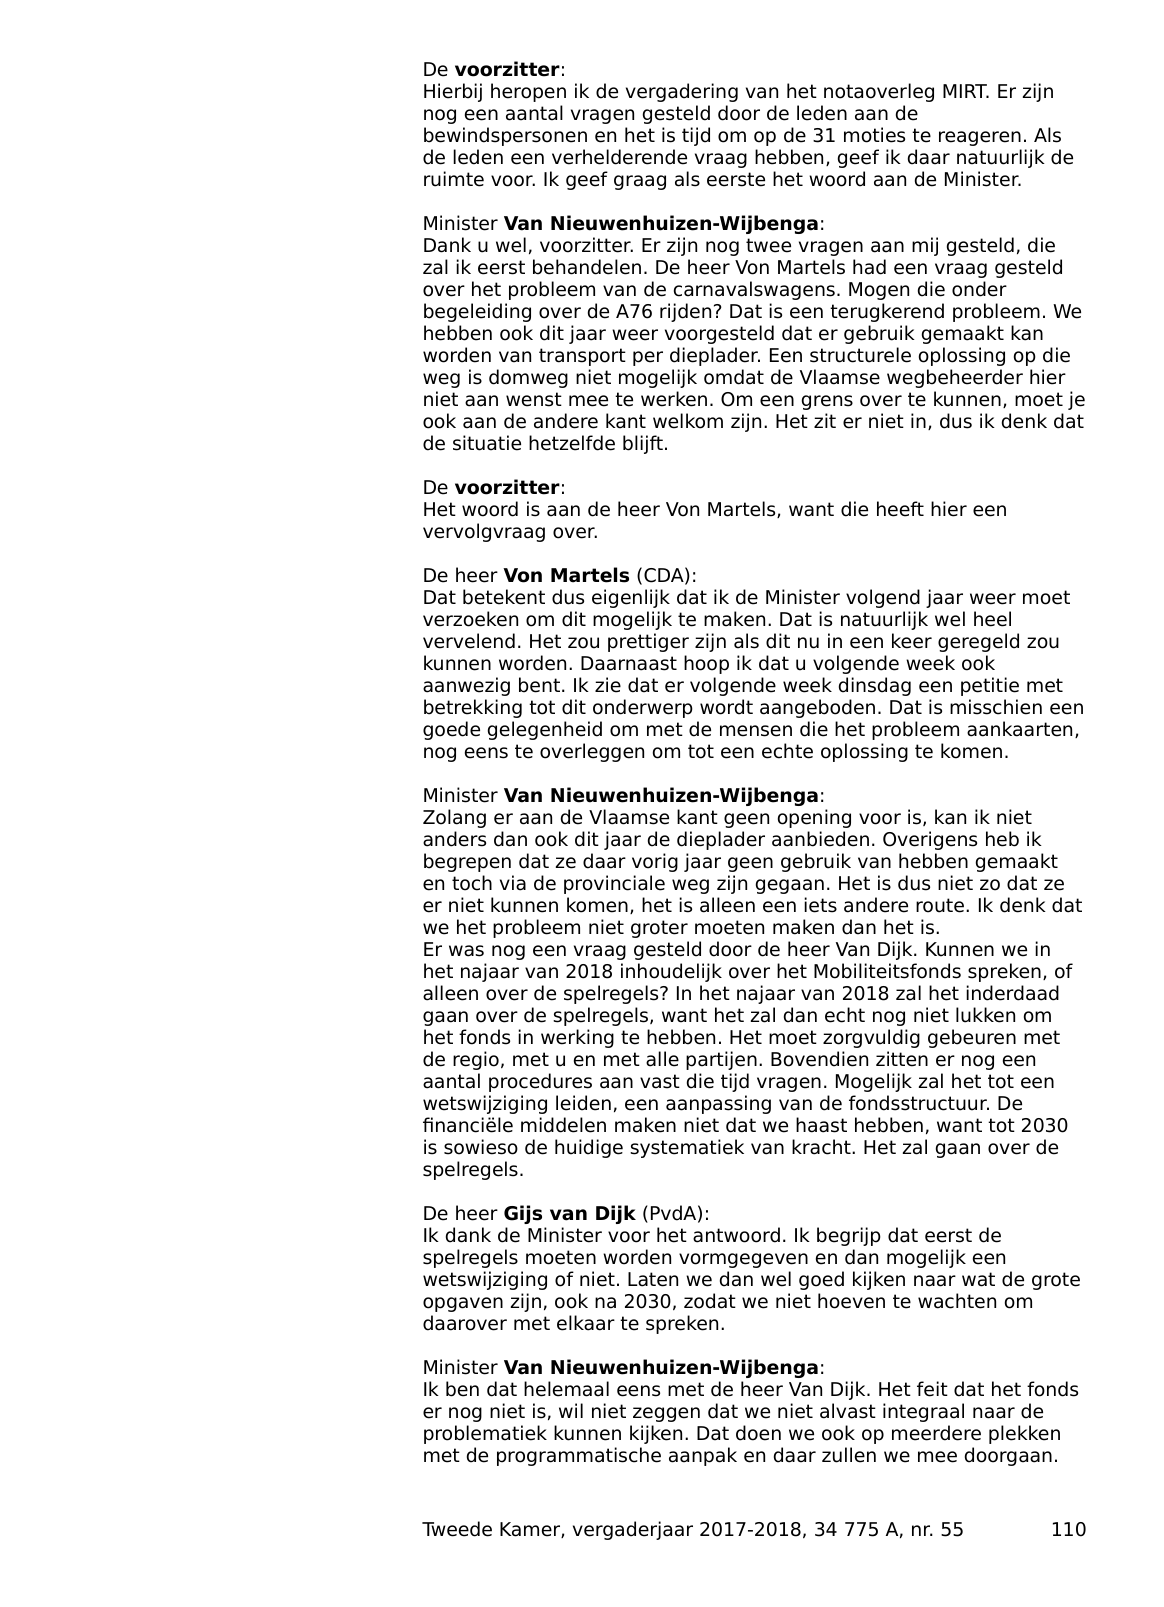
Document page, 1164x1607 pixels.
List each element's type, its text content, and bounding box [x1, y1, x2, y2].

text De heer Von Martels (CDA): [422, 565, 1087, 587]
text Ik ben dat helemaal eens met de heer Van Dijk. Het feit dat het fonds er nog niet is, wil niet zeggen dat we niet alvast integraal naar de problematiek kunnen kijken. Dat doen we ook op meerdere plekken met de programmatische aanpak en daar zullen we mee doorgaan. [422, 1379, 1087, 1467]
text Dat betekent dus eigenlijk dat ik de Minister volgend jaar weer moet verzoeken om dit mogelijk te maken. Dat is natuurlijk wel heel vervelend. Het zou prettiger zijn als dit nu in een keer geregeld zou kunnen worden. Daarnaast hoop ik dat u volgende week ook aanwezig bent. Ik zie dat er volgende week dinsdag een petitie met betrekking tot dit onderwerp wordt aangeboden. Dat is misschien een goede gelegenheid om met de mensen die het probleem aankaarten, nog eens te overleggen om tot een echte oplossing te komen. [422, 587, 1087, 763]
text De voorzitter: [422, 477, 1087, 499]
text Zolang er aan de Vlaamse kant geen opening voor is, kan ik niet anders dan ook dit jaar de dieplader aanbieden. Overigens heb ik begrepen dat ze daar vorig jaar geen gebruik van hebben gemaakt en toch via de provinciale weg zijn gegaan. Het is dus niet zo dat ze er niet kunnen komen, het is alleen een iets andere route. Ik denk dat we het probleem niet groter moeten maken dan het is. [422, 807, 1087, 939]
text Er was nog een vraag gesteld door de heer Van Dijk. Kunnen we in het najaar van 2018 inhoudelijk over het Mobiliteitsfonds spreken, of alleen over de spelregels? In het najaar van 2018 zal het inderdaad gaan over de spelregels, want het zal dan echt nog niet lukken om het fonds in werking te hebben. Het moet zorgvuldig gebeuren met de regio, met u en met alle partijen. Bovendien zitten er nog een aantal procedures aan vast die tijd vragen. Mogelijk zal het tot een wetswijziging leiden, een aanpassing van de fondsstructuur. De financiële middelen maken niet dat we haast hebben, want tot 2030 is sowieso de huidige systematiek van kracht. Het zal gaan over de spelregels. [422, 939, 1087, 1181]
text Hierbij heropen ik de vergadering van het notaoverleg MIRT. Er zijn nog een aantal vragen gesteld door de leden aan de bewindspersonen en het is tijd om op de 31 moties te reageren. Als de leden een verhelderende vraag hebben, geef ik daar natuurlijk de ruimte voor. Ik geef graag als eerste het woord aan de Minister. [422, 81, 1087, 191]
text De voorzitter: [422, 59, 1087, 81]
text Dank u wel, voorzitter. Er zijn nog twee vragen aan mij gesteld, die zal ik eerst behandelen. De heer Von Martels had een vraag gesteld over het probleem van de carnavalswagens. Mogen die onder begeleiding over de A76 rijden? Dat is een terugkerend probleem. We hebben ook dit jaar weer voorgesteld dat er gebruik gemaakt kan worden van transport per dieplader. Een structurele oplossing op die weg is domweg niet mogelijk omdat de Vlaamse wegbeheerder hier niet aan wenst mee te werken. Om een grens over te kunnen, moet je ook aan de andere kant welkom zijn. Het zit er niet in, dus ik denk dat de situatie hetzelfde blijft. [422, 235, 1087, 455]
text Minister Van Nieuwenhuizen-Wijbenga: [422, 213, 1087, 235]
text Ik dank de Minister voor het antwoord. Ik begrijp dat eerst de spelregels moeten worden vormgegeven en dan mogelijk een wetswijziging of niet. Laten we dan wel goed kijken naar wat de grote opgaven zijn, ook na 2030, zodat we niet hoeven te wachten om daarover met elkaar te spreken. [422, 1225, 1087, 1335]
text De heer Gijs van Dijk (PvdA): [422, 1203, 1087, 1225]
text Het woord is aan de heer Von Martels, want die heeft hier een vervolgvraag over. [422, 499, 1087, 543]
text Minister Van Nieuwenhuizen-Wijbenga: [422, 1357, 1087, 1379]
text Minister Van Nieuwenhuizen-Wijbenga: [422, 785, 1087, 807]
